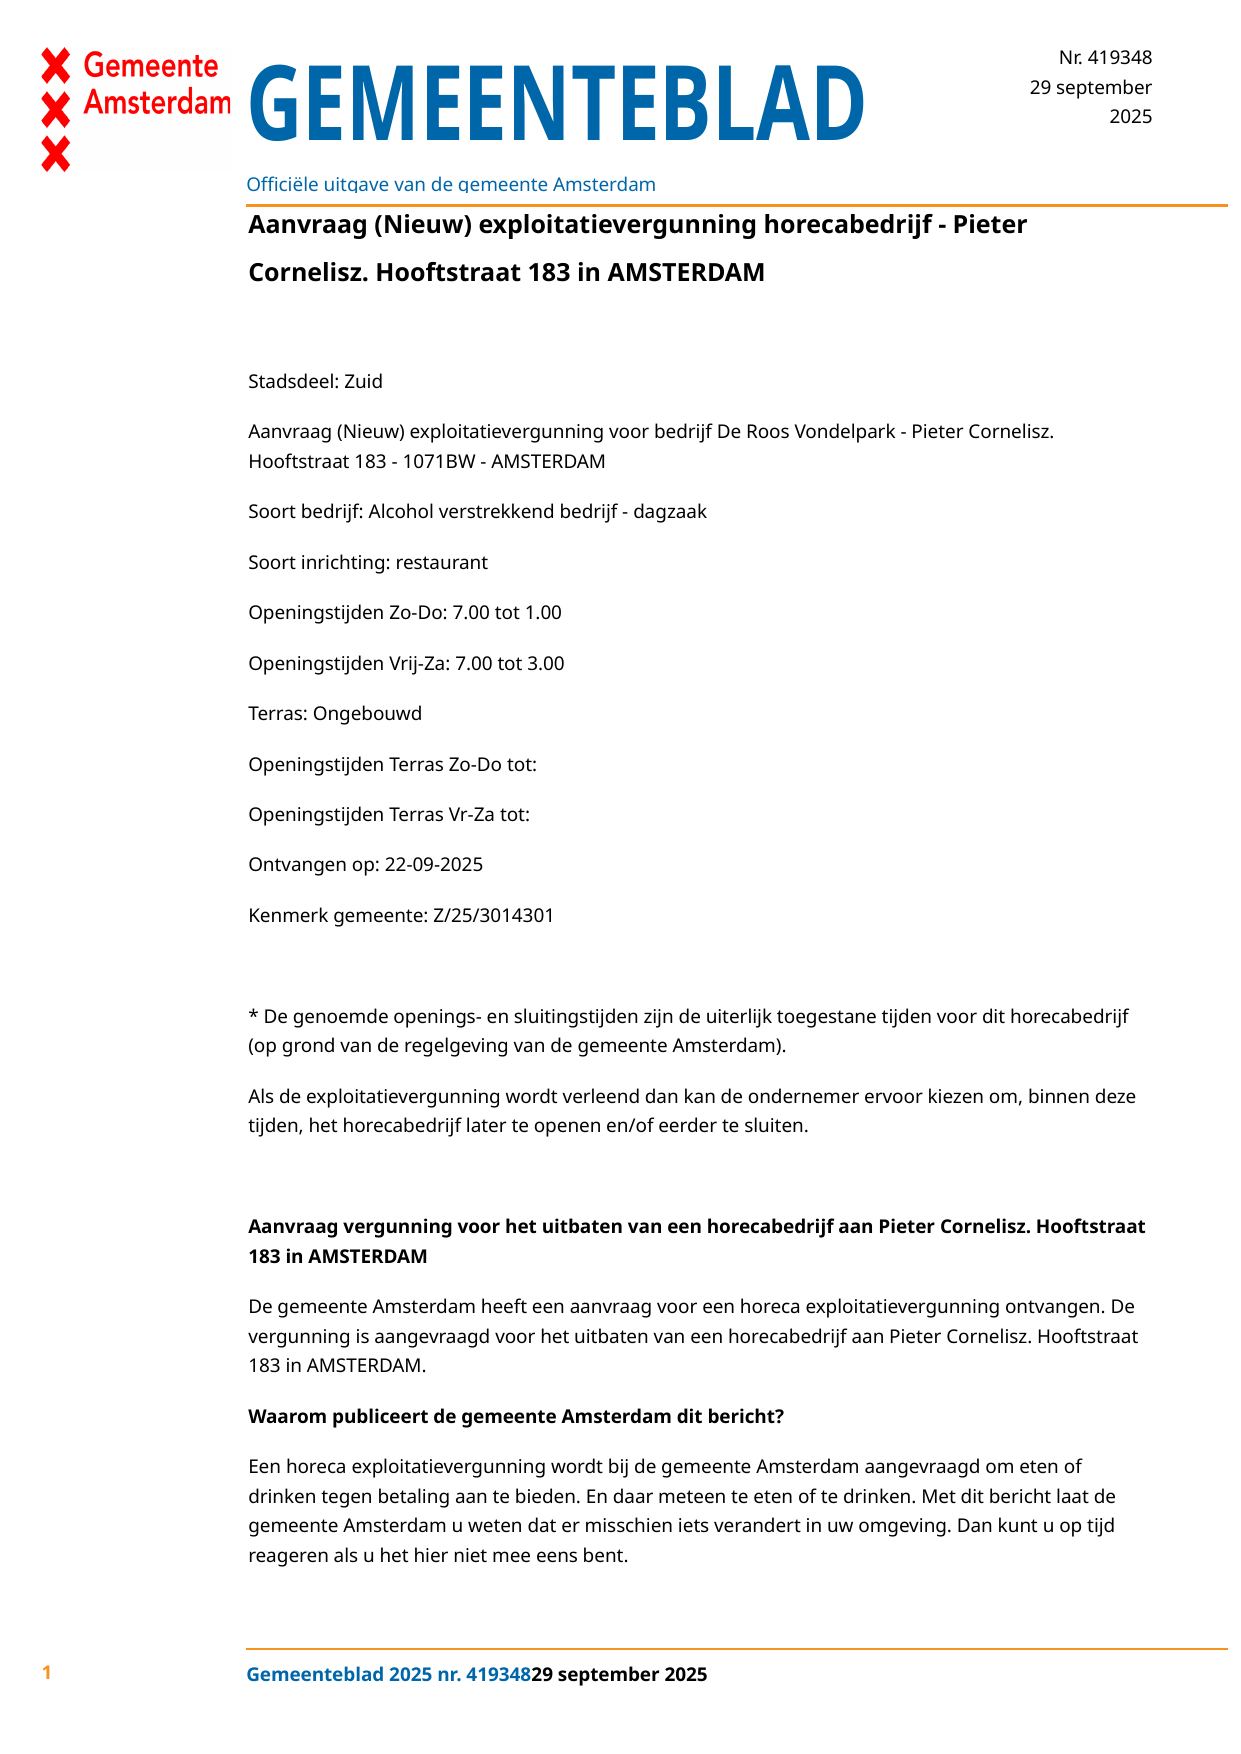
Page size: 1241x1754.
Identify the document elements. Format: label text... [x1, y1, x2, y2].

text De gemeente Amsterdam heeft een aanvraag voor een horeca exploitatievergunning ontvangen. De vergunning is aangevraagd voor het uitbaten van een horecabedrijf aan Pieter Cornelisz. Hooftstraat 183 in AMSTERDAM. [248, 1293, 1152, 1378]
text Openingstijden Vrij-Za: 7.00 tot 3.00 [248, 650, 1152, 676]
text Aanvraag vergunning voor het uitbaten van een horecabedrijf aan Pieter Cornelisz. Hooftstraat 183 in AMSTERDAM [248, 1213, 1152, 1269]
text Ontvangen op: 22-09-2025 [248, 852, 1152, 877]
text Terras: Ongebouwd [248, 700, 1152, 726]
text Aanvraag (Nieuw) exploitatievergunning voor bedrijf De Roos Vondelpark - Pieter Cornelisz. Hooftstraat 183 - 1071BW - AMSTERDAM [248, 419, 1152, 474]
text Stadsdeel: Zuid [248, 368, 1152, 394]
text Als de exploitatievergunning wordt verleend dan kan de ondernemer ervoor kiezen om, binnen deze tijden, het horecabedrijf later te openen en/of eerder te sluiten. [248, 1083, 1152, 1138]
text Openingstijden Zo-Do: 7.00 tot 1.00 [248, 599, 1152, 625]
text Kenmerk gemeente: Z/25/3014301 [248, 902, 1152, 928]
text Openingstijden Terras Vr-Za tot: [248, 801, 1152, 827]
text Aanvraag (Nieuw) exploitatievergunning horecabedrijf - Pieter Cornelisz. Hooftstraat 183 in AMSTERDAM [248, 207, 1152, 288]
picture [41, 47, 231, 172]
text Soort bedrijf: Alcohol verstrekkend bedrijf - dagzaak [248, 499, 1152, 524]
text Waarom publiceert de gemeente Amsterdam dit bericht? [248, 1403, 1152, 1429]
text * De genoemde openings- en sluitingstijden zijn de uiterlijk toegestane tijden voor dit horecabedrijf (op grond van de regelgeving van de gemeente Amsterdam). [248, 1003, 1152, 1058]
text Soort inrichting: restaurant [248, 549, 1152, 575]
text Openingstijden Terras Zo-Do tot: [248, 751, 1152, 777]
text Een horeca exploitatievergunning wordt bij de gemeente Amsterdam aangevraagd om eten of drinken tegen betaling aan te bieden. En daar meteen te eten of te drinken. Met dit bericht laat de gemeente Amsterdam u weten dat er misschien iets verandert in uw omgeving. Dan kunt u op tijd reageren als u het hier niet mee eens bent. [248, 1453, 1152, 1568]
